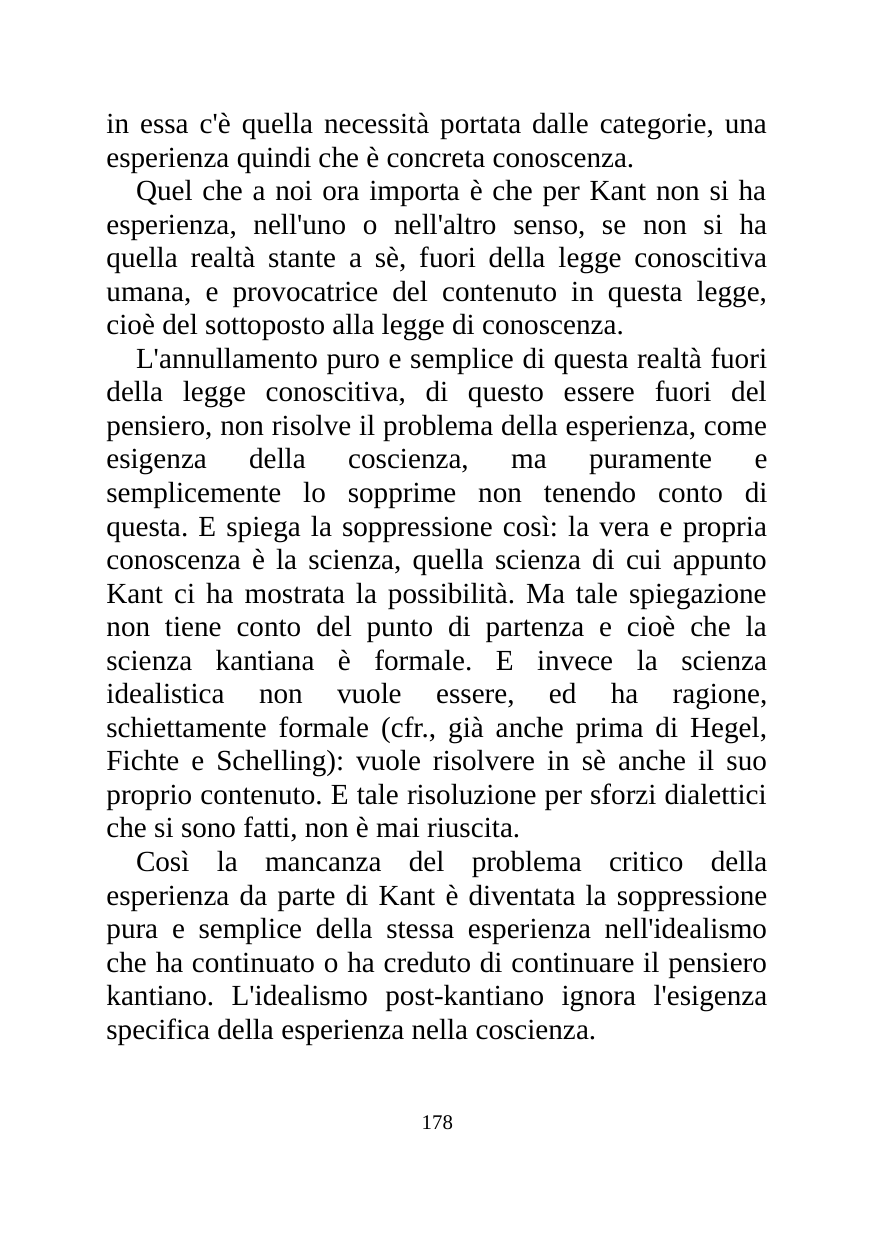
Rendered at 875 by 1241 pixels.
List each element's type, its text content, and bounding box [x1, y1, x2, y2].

text Quel che a noi ora importa è che per Kant non si ha esperienza, nell'uno o nell'altro senso, se non si ha quella realtà stante a sè, fuori della legge conoscitiva umana, e provocatrice del contenuto in questa legge, cioè del sottoposto alla legge di conoscenza. [106, 173, 768, 341]
text in essa c'è quella necessità portata dalle categorie, una esperienza quindi che è concreta conoscenza. [106, 106, 768, 173]
text Così la mancanza del problema critico della esperienza da parte di Kant è diventata la soppressione pura e semplice della stessa esperienza nell'idealismo che ha continuato o ha creduto di continuare il pensiero kantiano. L'idealismo post-kantiano ignora l'esigenza specifica della esperienza nella coscienza. [106, 844, 768, 1045]
text L'annullamento puro e semplice di questa realtà fuori della legge conoscitiva, di questo essere fuori del pensiero, non risolve il problema della esperienza, come esigenza della coscienza, ma puramente e semplicemente lo sopprime non tenendo conto di questa. E spiega la soppressione così: la vera e propria conoscenza è la scienza, quella scienza di cui appunto Kant ci ha mostrata la possibilità. Ma tale spiegazione non tiene conto del punto di partenza e cioè che la scienza kantiana è formale. E invece la scienza idealistica non vuole essere, ed ha ragione, schiettamente formale (cfr., già anche prima di Hegel, Fichte e Schelling): vuole risolvere in sè anche il suo proprio contenuto. E tale risoluzione per sforzi dialettici che si sono fatti, non è mai riuscita. [106, 341, 768, 844]
